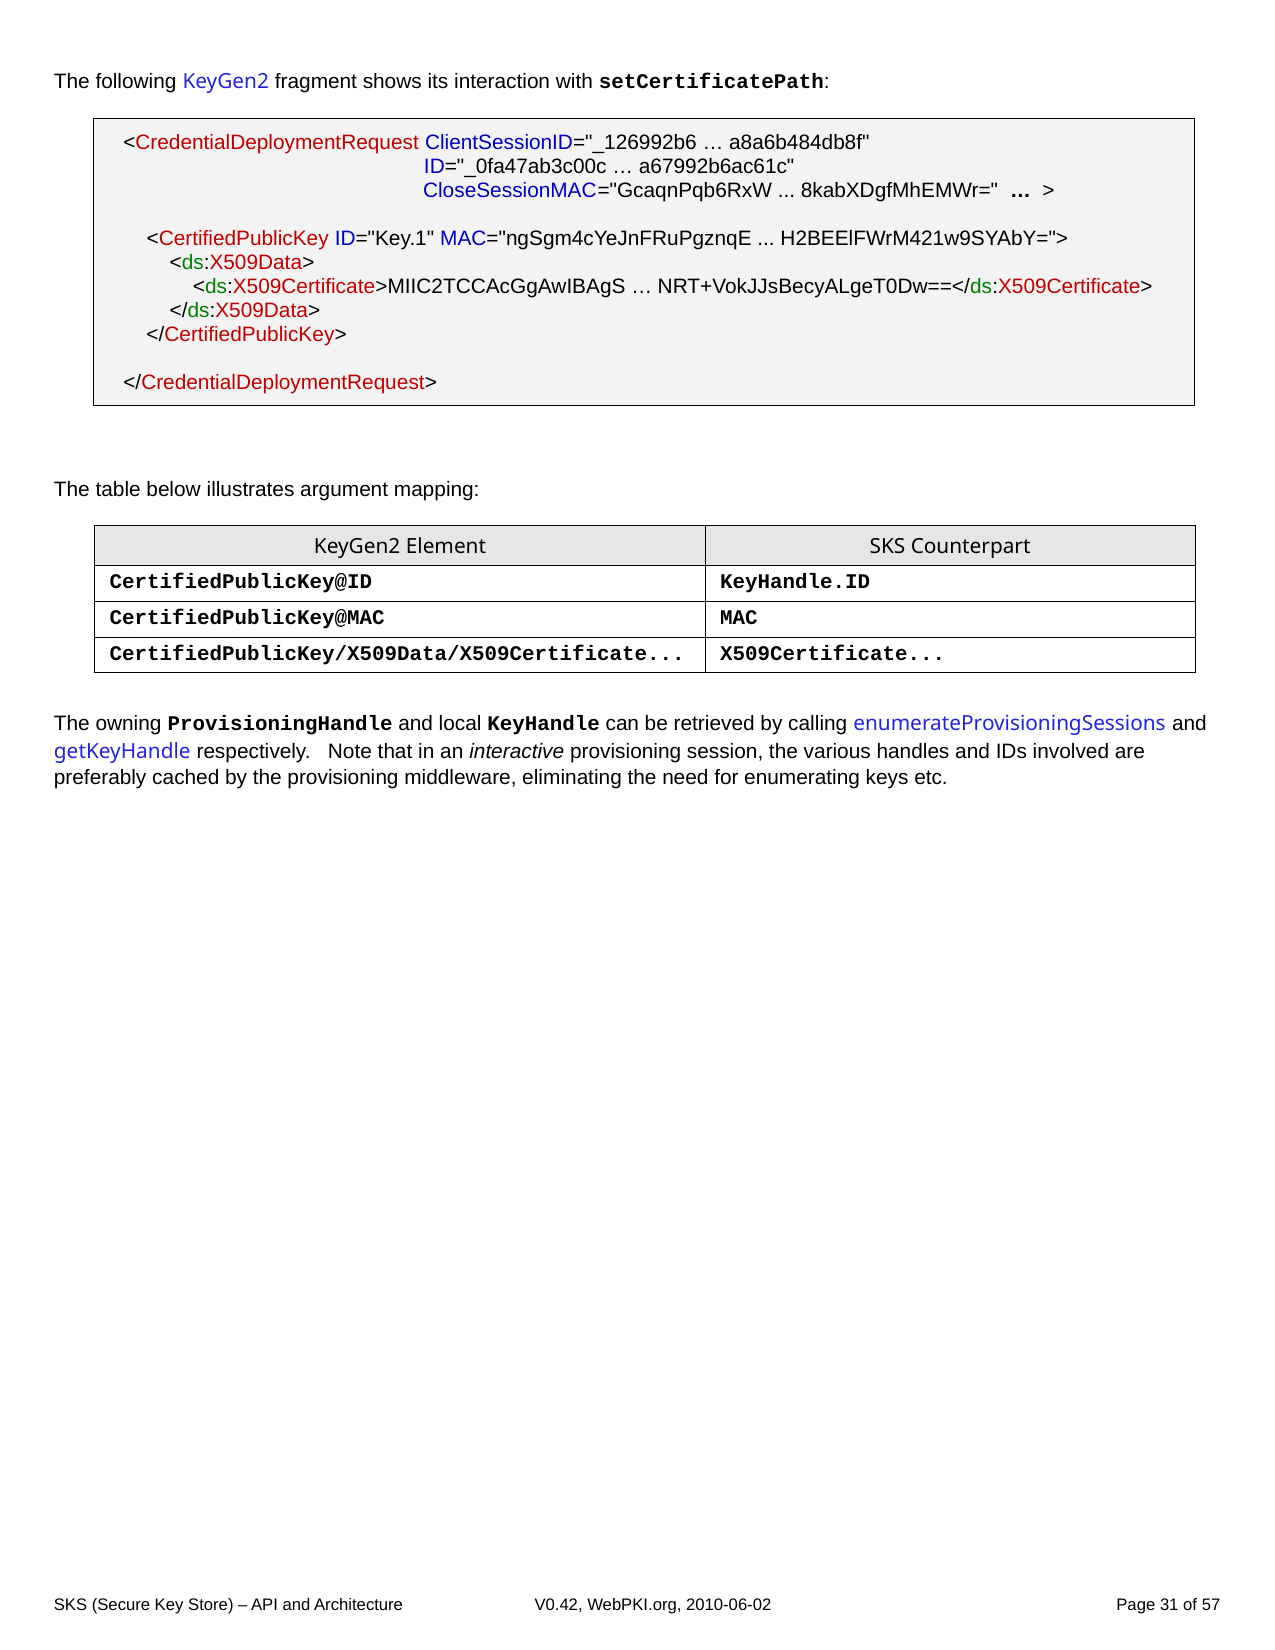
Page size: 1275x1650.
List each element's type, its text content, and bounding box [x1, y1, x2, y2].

table_cell MAC [706, 602, 1195, 637]
text The following KeyGen2 fragment shows its interaction with setCertificatePath: [54, 66, 1221, 118]
table_cell KeyHandle.ID [706, 566, 1195, 601]
table_cell CertifiedPublicKey@MAC [95, 602, 705, 637]
text The table below illustrates argument mapping: [54, 477, 1221, 525]
text The owning ProvisioningHandle and local KeyHandle can be retrieved by calling enumerateProvisioningSessions and getKeyHandle respectively. Note that in an interactive provisioning session, the various handles and IDs involved are preferably cached by the provisioning middleware, eliminating the need for enumerating keys etc. [54, 708, 1221, 789]
table_cell CertifiedPublicKey@ID [95, 566, 705, 601]
table_header <CredentialDeploymentRequest ClientSessionID="_126992b6 … a8a6b484db8f" ID="_0fa47ab3c00c … a67992b6ac61c" CloseSessionMAC="GcaqnPqb6RxW ... 8kabXDgfMhEMWr=" … > <CertifiedPublicKey ID="Key.1" MAC="ngSgm4cYeJnFRuPgznqE ... H2BEElFWrM421w9SYAbY="> <ds:X509Data> <ds:X509Certificate>MIIC2TCCAcGgAwIBAgS … NRT+VokJJsBecyALgeT0Dw==</ds:X509Certificate> </ds:X509Data> </CertifiedPublicKey> </CredentialDeploymentRequest> [94, 119, 1194, 405]
table_cell CertifiedPublicKey/X509Data/X509Certificate... [95, 638, 705, 672]
table_cell X509Certificate... [706, 638, 1195, 672]
table_header SKS Counterpart [706, 526, 1195, 565]
table_header KeyGen2 Element [95, 526, 705, 565]
